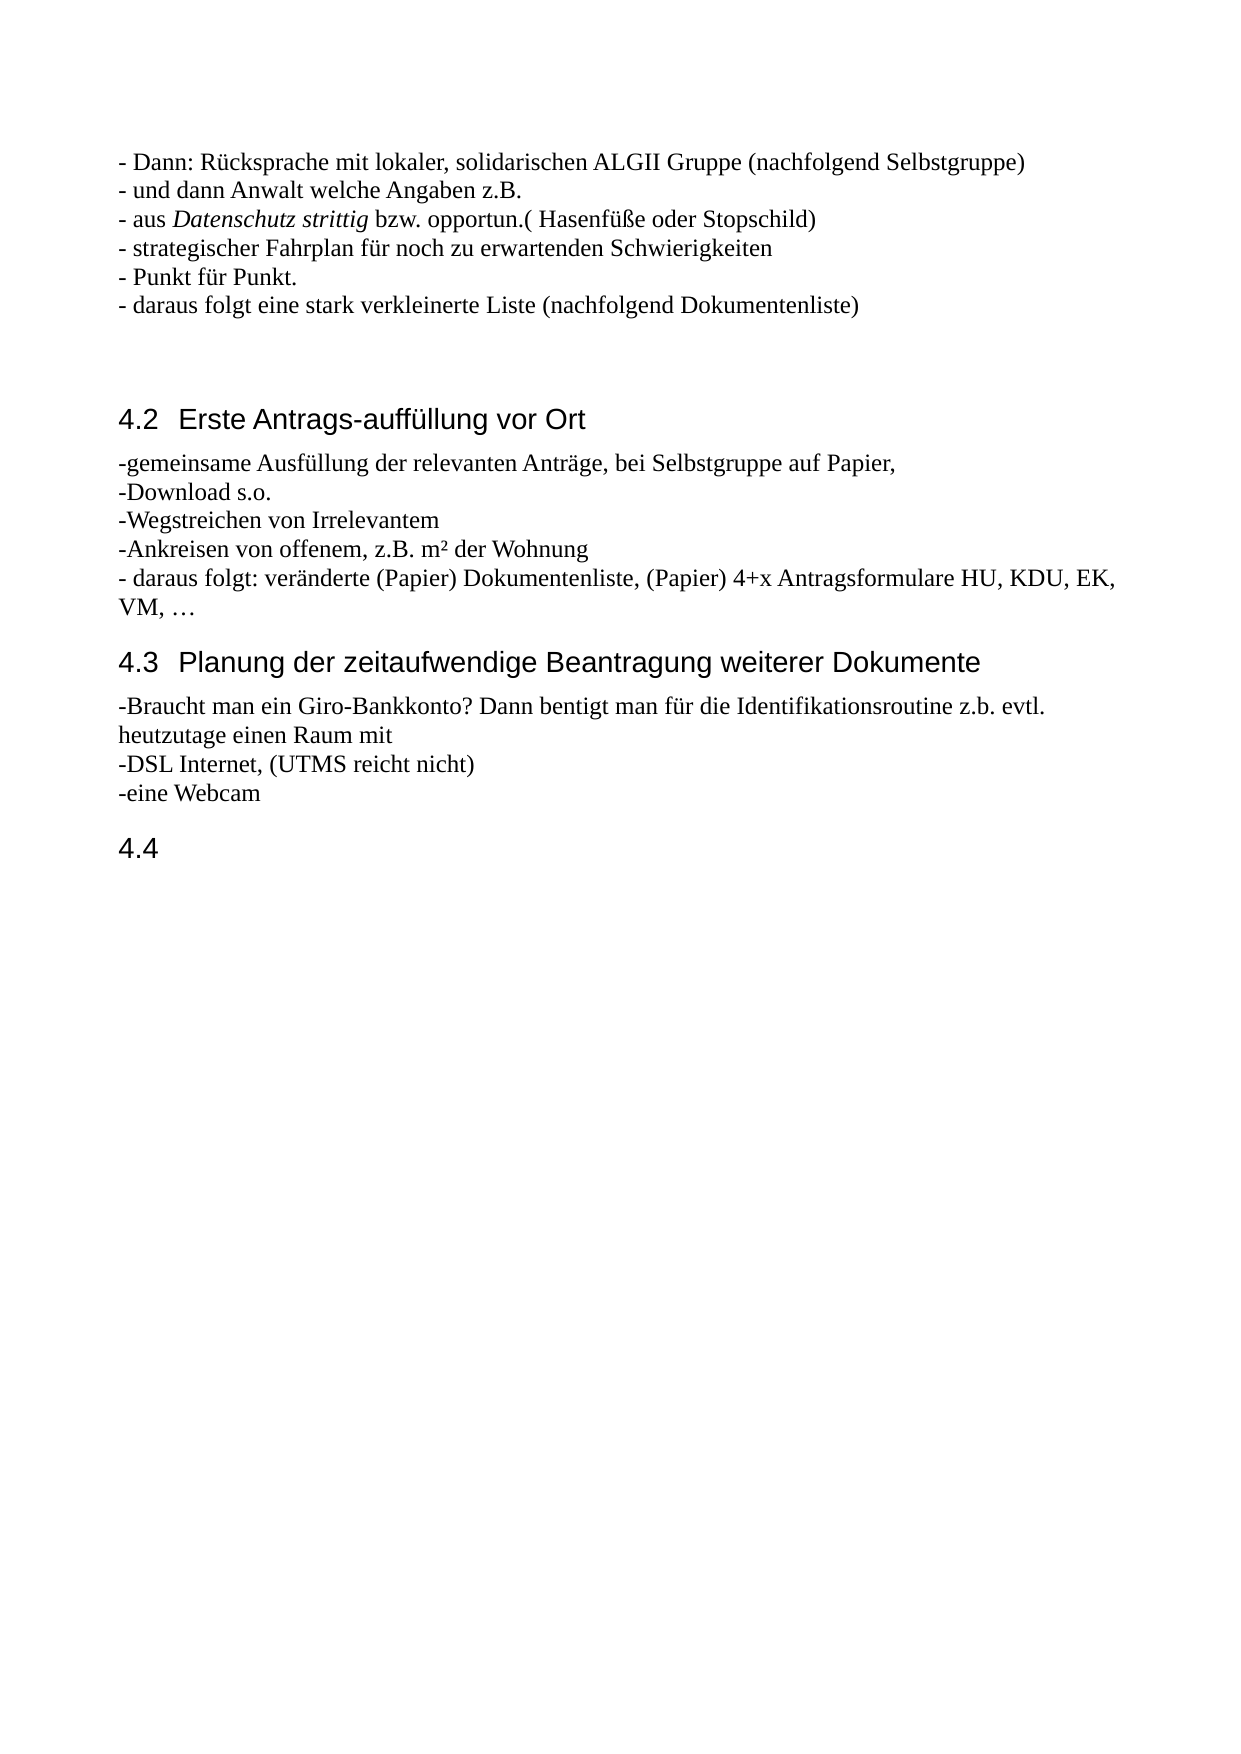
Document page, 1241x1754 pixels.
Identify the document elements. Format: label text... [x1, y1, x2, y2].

text - daraus folgt: veränderte (Papier) Dokumentenliste, (Papier) 4+x Antragsformulare HU, KDU, EK, VM, … [118, 563, 1122, 620]
text -eine Webcam [118, 778, 1122, 806]
text -Download s.o. [118, 477, 1122, 505]
subtitle Erste Antrags-auffüllung vor Ort [118, 402, 1122, 435]
text -Ankreisen von offenem, z.B. m² der Wohnung [118, 534, 1122, 563]
subtitle Planung der zeitaufwendige Beantragung weiterer Dokumente [118, 645, 1122, 679]
text -DSL Internet, (UTMS reicht nicht) [118, 749, 1122, 778]
text - aus Datenschutz strittig bzw. opportun.( Hasenfüße oder Stopschild) [118, 204, 1122, 233]
text - daraus folgt eine stark verkleinerte Liste (nachfolgend Dokumentenliste) [118, 291, 1122, 319]
text -Braucht man ein Giro-Bankkonto? Dann bentigt man für die Identifikationsroutine z.b. evtl. heutzutage einen Raum mit [118, 691, 1122, 749]
text - Punkt für Punkt. [118, 262, 1122, 291]
text - strategischer Fahrplan für noch zu erwartenden Schwierigkeiten [118, 233, 1122, 262]
text - und dann Anwalt welche Angaben z.B. [118, 176, 1122, 204]
text - Dann: Rücksprache mit lokaler, solidarischen ALGII Gruppe (nachfolgend Selbstgruppe) [118, 147, 1122, 176]
text -gemeinsame Ausfüllung der relevanten Anträge, bei Selbstgruppe auf Papier, [118, 448, 1122, 477]
text -Wegstreichen von Irrelevantem [118, 505, 1122, 534]
